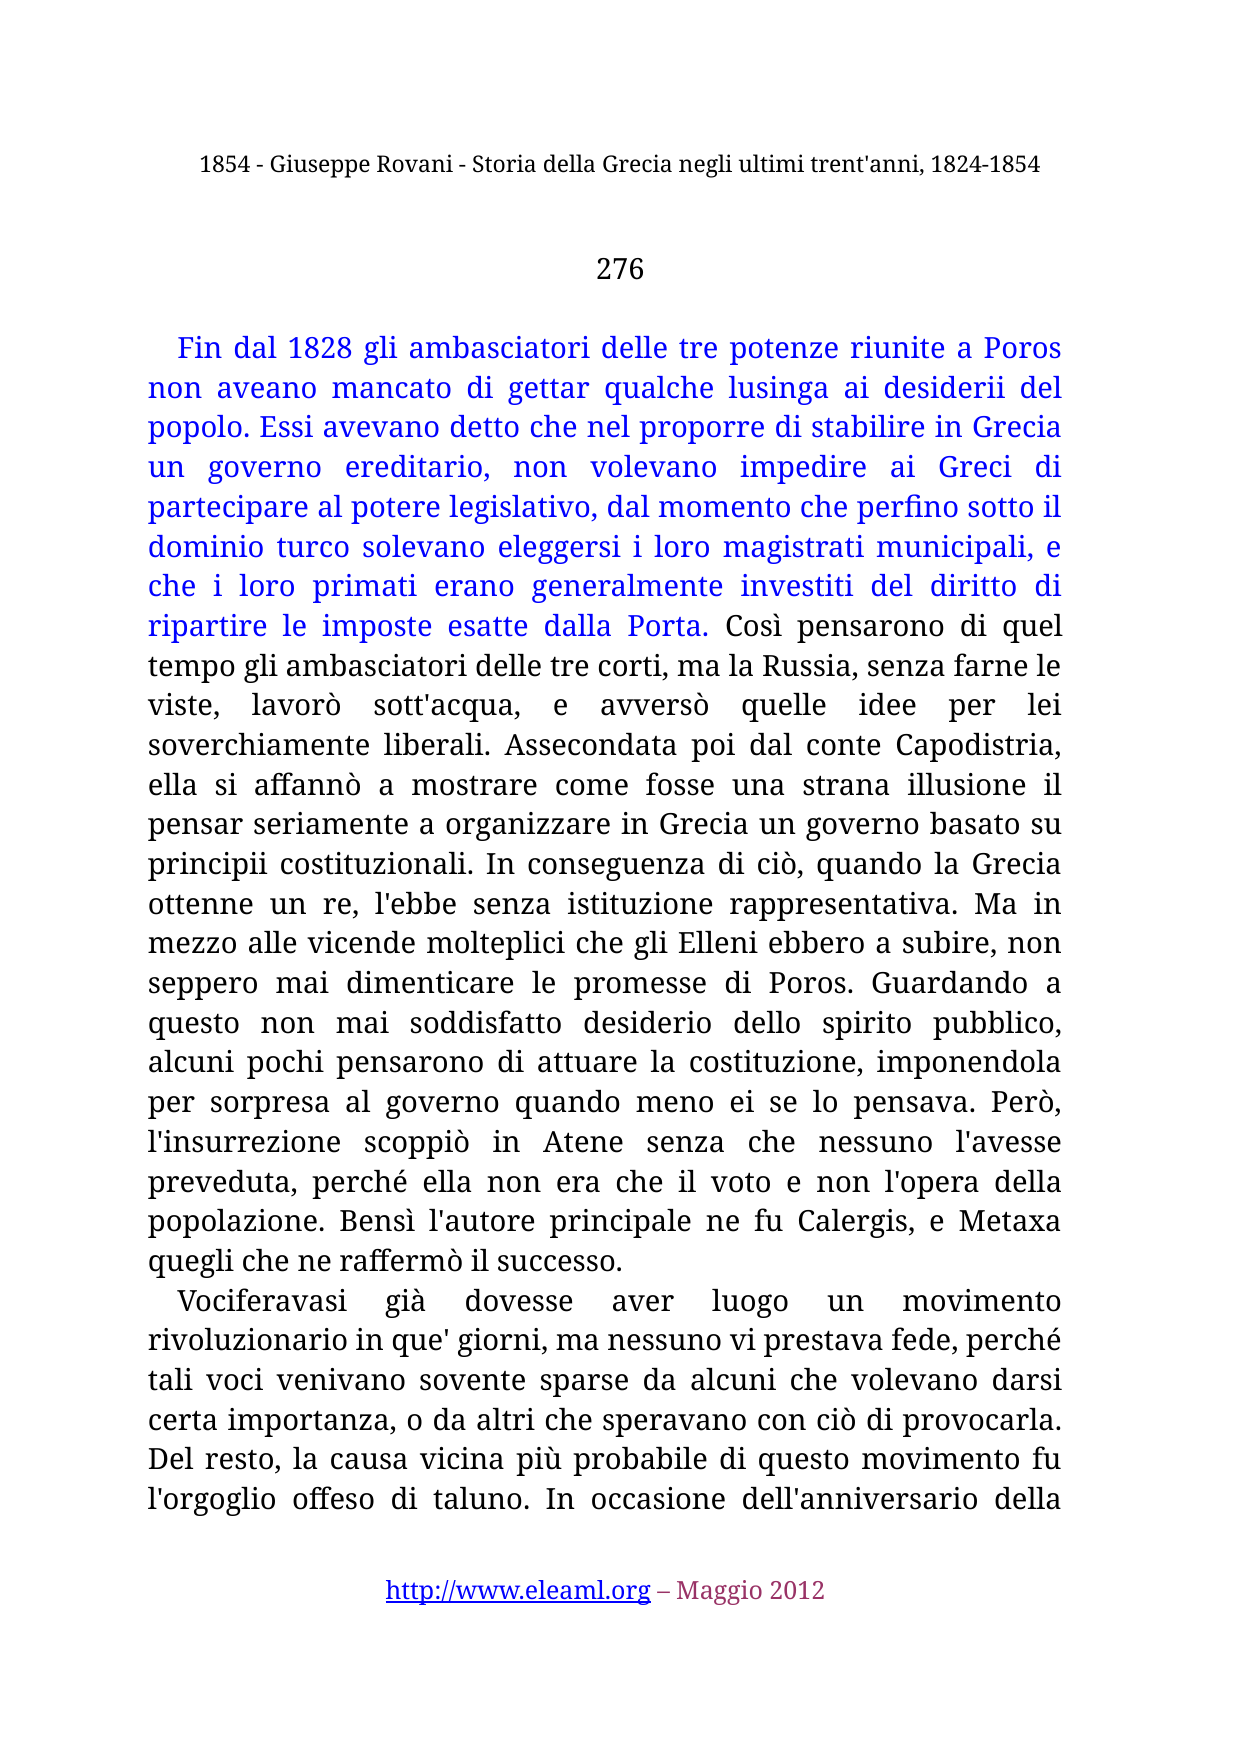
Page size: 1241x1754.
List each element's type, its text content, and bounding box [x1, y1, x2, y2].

text Fin dal 1828 gli ambasciatori delle tre potenze riunite a Poros non aveano mancato di gettar qualche lusinga ai desiderii del popolo. Essi avevano detto che nel proporre di stabilire in Grecia un governo ereditario, non volevano impedire ai Greci di partecipare al potere legislativo, dal momento che perfino sotto il dominio turco solevano eleggersi i loro magistrati municipali, e che i loro primati erano generalmente investiti del diritto di ripartire le imposte esatte dalla Porta. Così pensarono di quel tempo gli ambasciatori delle tre corti, ma la Russia, senza farne le viste, lavorò sott'acqua, e avversò quelle idee per lei soverchiamente liberali. Assecondata poi dal conte Capodistria, ella si affannò a mostrare come fosse una strana illusione il pensar seriamente a organizzare in Grecia un governo basato su principii costituzionali. In conseguenza di ciò, quando la Grecia ottenne un re, l'ebbe senza istituzione rappresentativa. Ma in mezzo alle vicende molteplici che gli Elleni ebbero a subire, non seppero mai dimenticare le promesse di Poros. Guardando a questo non mai soddisfatto desiderio dello spirito pubblico, alcuni pochi pensarono di attuare la costituzione, imponendola per sorpresa al governo quando meno ei se lo pensava. Però, l'insurrezione scoppiò in Atene senza che nessuno l'avesse preveduta, perché ella non era che il voto e non l'opera della popolazione. Bensì l'autore principale ne fu Calergis, e Metaxa quegli che ne raffermò il successo. [148, 327, 1063, 1280]
text Vociferavasi già dovesse aver luogo un movimento rivoluzionario in que' giorni, ma nessuno vi prestava fede, perché tali voci venivano sovente sparse da alcuni che volevano darsi certa importanza, o da altri che speravano con ciò di provocarla. Del resto, la causa vicina più probabile di questo movimento fu l'orgoglio offeso di taluno. In occasione dell'anniversario della [148, 1280, 1063, 1518]
text 276 [148, 248, 1063, 288]
